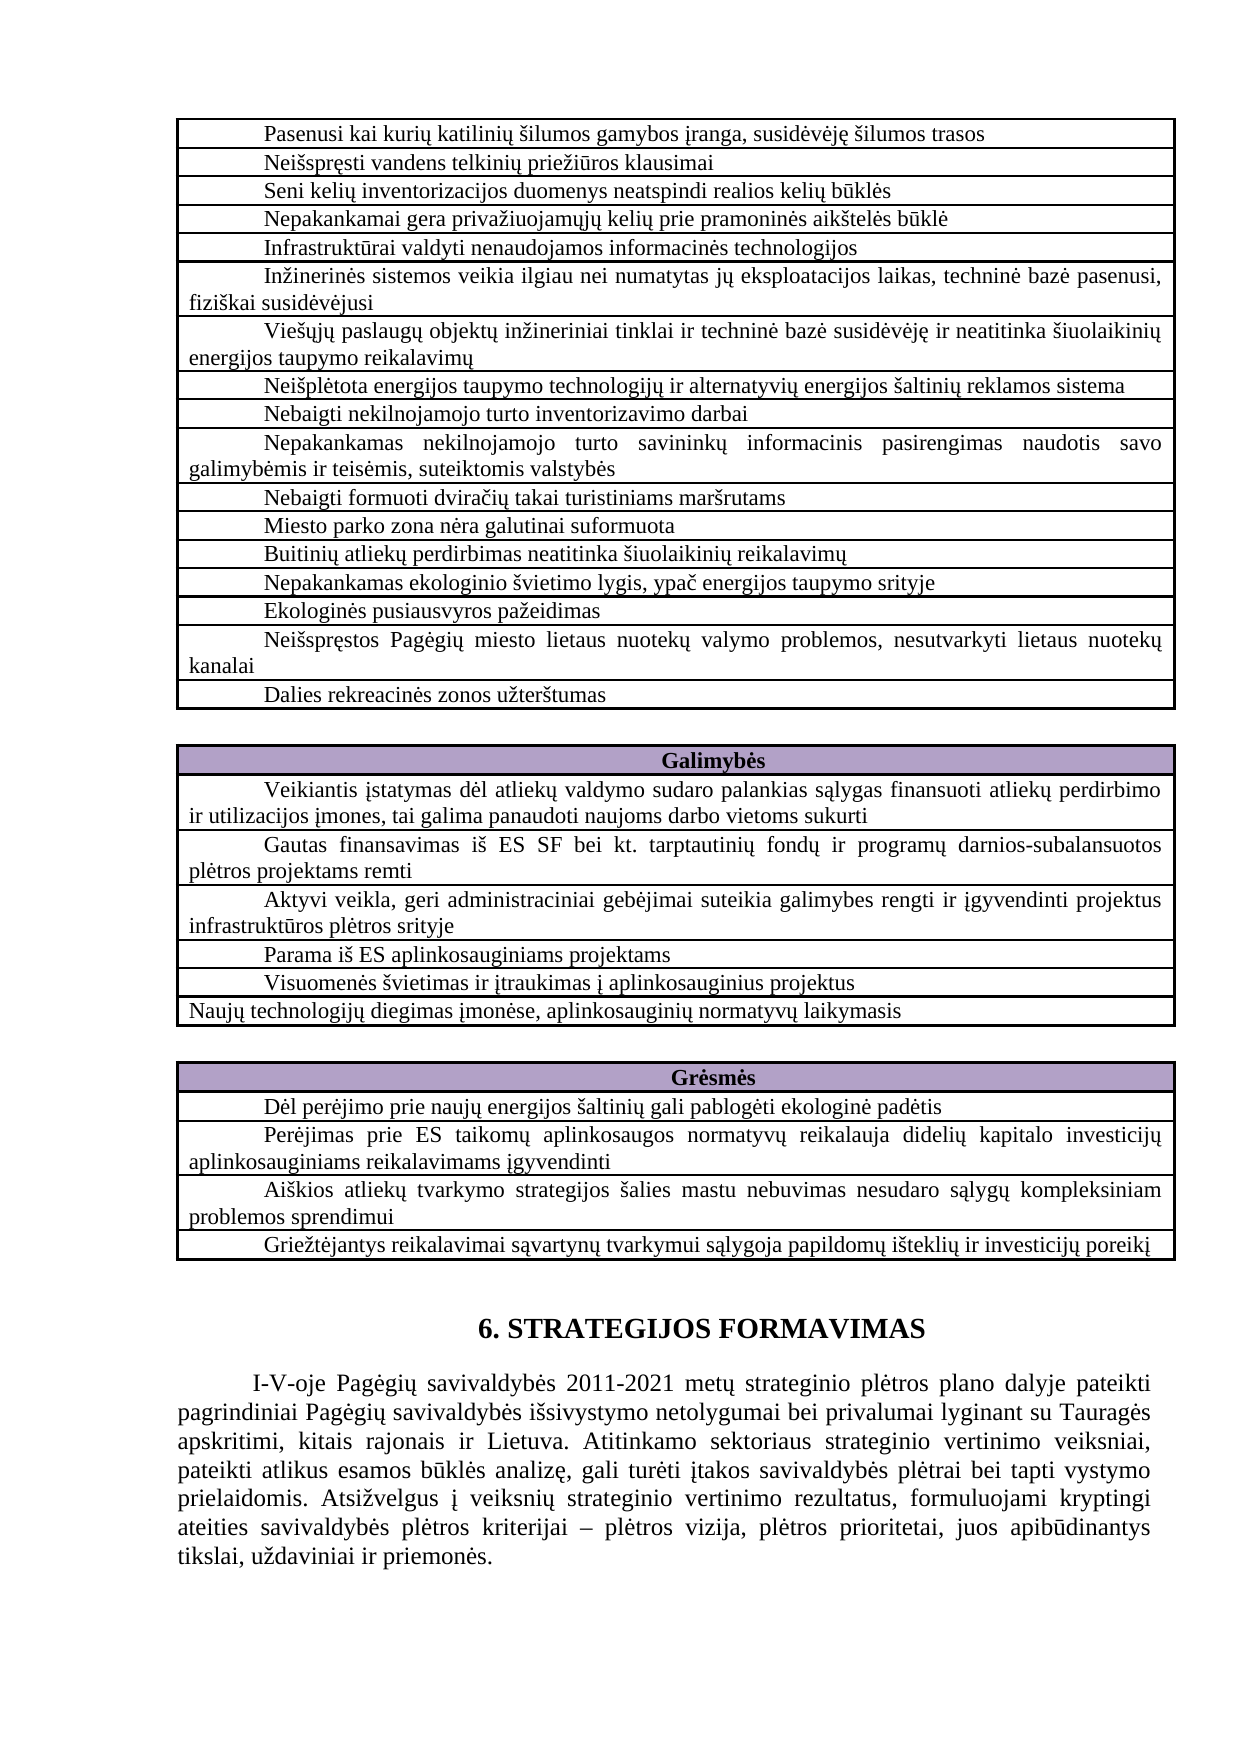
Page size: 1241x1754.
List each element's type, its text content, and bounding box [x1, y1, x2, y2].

table_cell Griežtėjantys reikalavimai sąvartynų tvarkymui sąlygoja papildomų išteklių ir investicijų poreikį [179, 1231, 1173, 1257]
table_cell Perėjimas prie ES taikomų aplinkosaugos normatyvų reikalauja didelių kapitalo investicijų aplinkosauginiams reikalavimams įgyvendinti [179, 1122, 1173, 1174]
table_cell Infrastruktūrai valdyti nenaudojamos informacinės technologijos [179, 234, 1173, 260]
table_cell Inžinerinės sistemos veikia ilgiau nei numatytas jų eksploatacijos laikas, techninė bazė pasenusi, fiziškai susidėvėjusi [179, 263, 1173, 315]
table_cell Seni kelių inventorizacijos duomenys neatspindi realios kelių būklės [179, 177, 1173, 203]
table_cell Buitinių atliekų perdirbimas neatitinka šiuolaikinių reikalavimų [179, 541, 1173, 567]
text I-V-oje Pagėgių savivaldybės 2011-2021 metų strateginio plėtros plano dalyje pateikti pagrindiniai Pagėgių savivaldybės išsivystymo netolygumai bei privalumai lyginant su Tauragės apskritimi, kitais rajonais ir Lietuva. Atitinkamo sektoriaus strateginio vertinimo veiksniai, pateikti atlikus esamos būklės analizę, gali turėti įtakos savivaldybės plėtrai bei tapti vystymo prielaidomis. Atsižvelgus į veiksnių strateginio vertinimo rezultatus, formuluojami kryptingi ateities savivaldybės plėtros kriterijai – plėtros vizija, plėtros prioritetai, juos apibūdinantys tikslai, uždaviniai ir priemonės. [177, 1368, 1152, 1570]
table_cell Miesto parko zona nėra galutinai suformuota [179, 512, 1173, 538]
table_cell Veikiantis įstatymas dėl atliekų valdymo sudaro palankias sąlygas finansuoti atliekų perdirbimo ir utilizacijos įmones, tai galima panaudoti naujoms darbo vietoms sukurti [179, 776, 1173, 829]
table_header Grėsmės [179, 1064, 1173, 1090]
table_cell Nepakankamas nekilnojamojo turto savininkų informacinis pasirengimas naudotis savo galimybėmis ir teisėmis, suteiktomis valstybės [179, 429, 1173, 482]
text 6. STRATEGIJOS FORMAVIMAS [177, 1311, 1152, 1344]
table_cell Aiškios atliekų tvarkymo strategijos šalies mastu nebuvimas nesudaro sąlygų kompleksiniam problemos sprendimui [179, 1176, 1173, 1229]
table_cell Aktyvi veikla, geri administraciniai gebėjimai suteikia galimybes rengti ir įgyvendinti projektus infrastruktūros plėtros srityje [179, 886, 1173, 938]
table_header Galimybės [179, 747, 1173, 773]
table_cell Nepakankamas ekologinio švietimo lygis, ypač energijos taupymo srityje [179, 569, 1173, 595]
table_cell Dalies rekreacinės zonos užterštumas [179, 681, 1173, 707]
table_cell Ekologinės pusiausvyros pažeidimas [179, 598, 1173, 624]
table_cell Nebaigti formuoti dviračių takai turistiniams maršrutams [179, 484, 1173, 510]
table_cell Nepakankamai gera privažiuojamųjų kelių prie pramoninės aikštelės būklė [179, 206, 1173, 232]
table_cell Naujų technologijų diegimas įmonėse, aplinkosauginių normatyvų laikymasis [179, 998, 1173, 1024]
table_cell Visuomenės švietimas ir įtraukimas į aplinkosauginius projektus [179, 969, 1173, 995]
table_cell Gautas finansavimas iš ES SF bei kt. tarptautinių fondų ir programų darnios-subalansuotos plėtros projektams remti [179, 831, 1173, 884]
table_cell Pasenusi kai kurių katilinių šilumos gamybos įranga, susidėvėję šilumos trasos [179, 120, 1173, 147]
table_cell Nebaigti nekilnojamojo turto inventorizavimo darbai [179, 400, 1173, 427]
table_cell Parama iš ES aplinkosauginiams projektams [179, 941, 1173, 967]
table_cell Neišspręstos Pagėgių miesto lietaus nuotekų valymo problemos, nesutvarkyti lietaus nuotekų kanalai [179, 626, 1173, 678]
table_cell Neišspręsti vandens telkinių priežiūros klausimai [179, 149, 1173, 175]
table_cell Neišplėtota energijos taupymo technologijų ir alternatyvių energijos šaltinių reklamos sistema [179, 372, 1173, 398]
table_cell Viešųjų paslaugų objektų inžineriniai tinklai ir techninė bazė susidėvėję ir neatitinka šiuolaikinių energijos taupymo reikalavimų [179, 317, 1173, 370]
table_cell Dėl perėjimo prie naujų energijos šaltinių gali pablogėti ekologinė padėtis [179, 1093, 1173, 1119]
